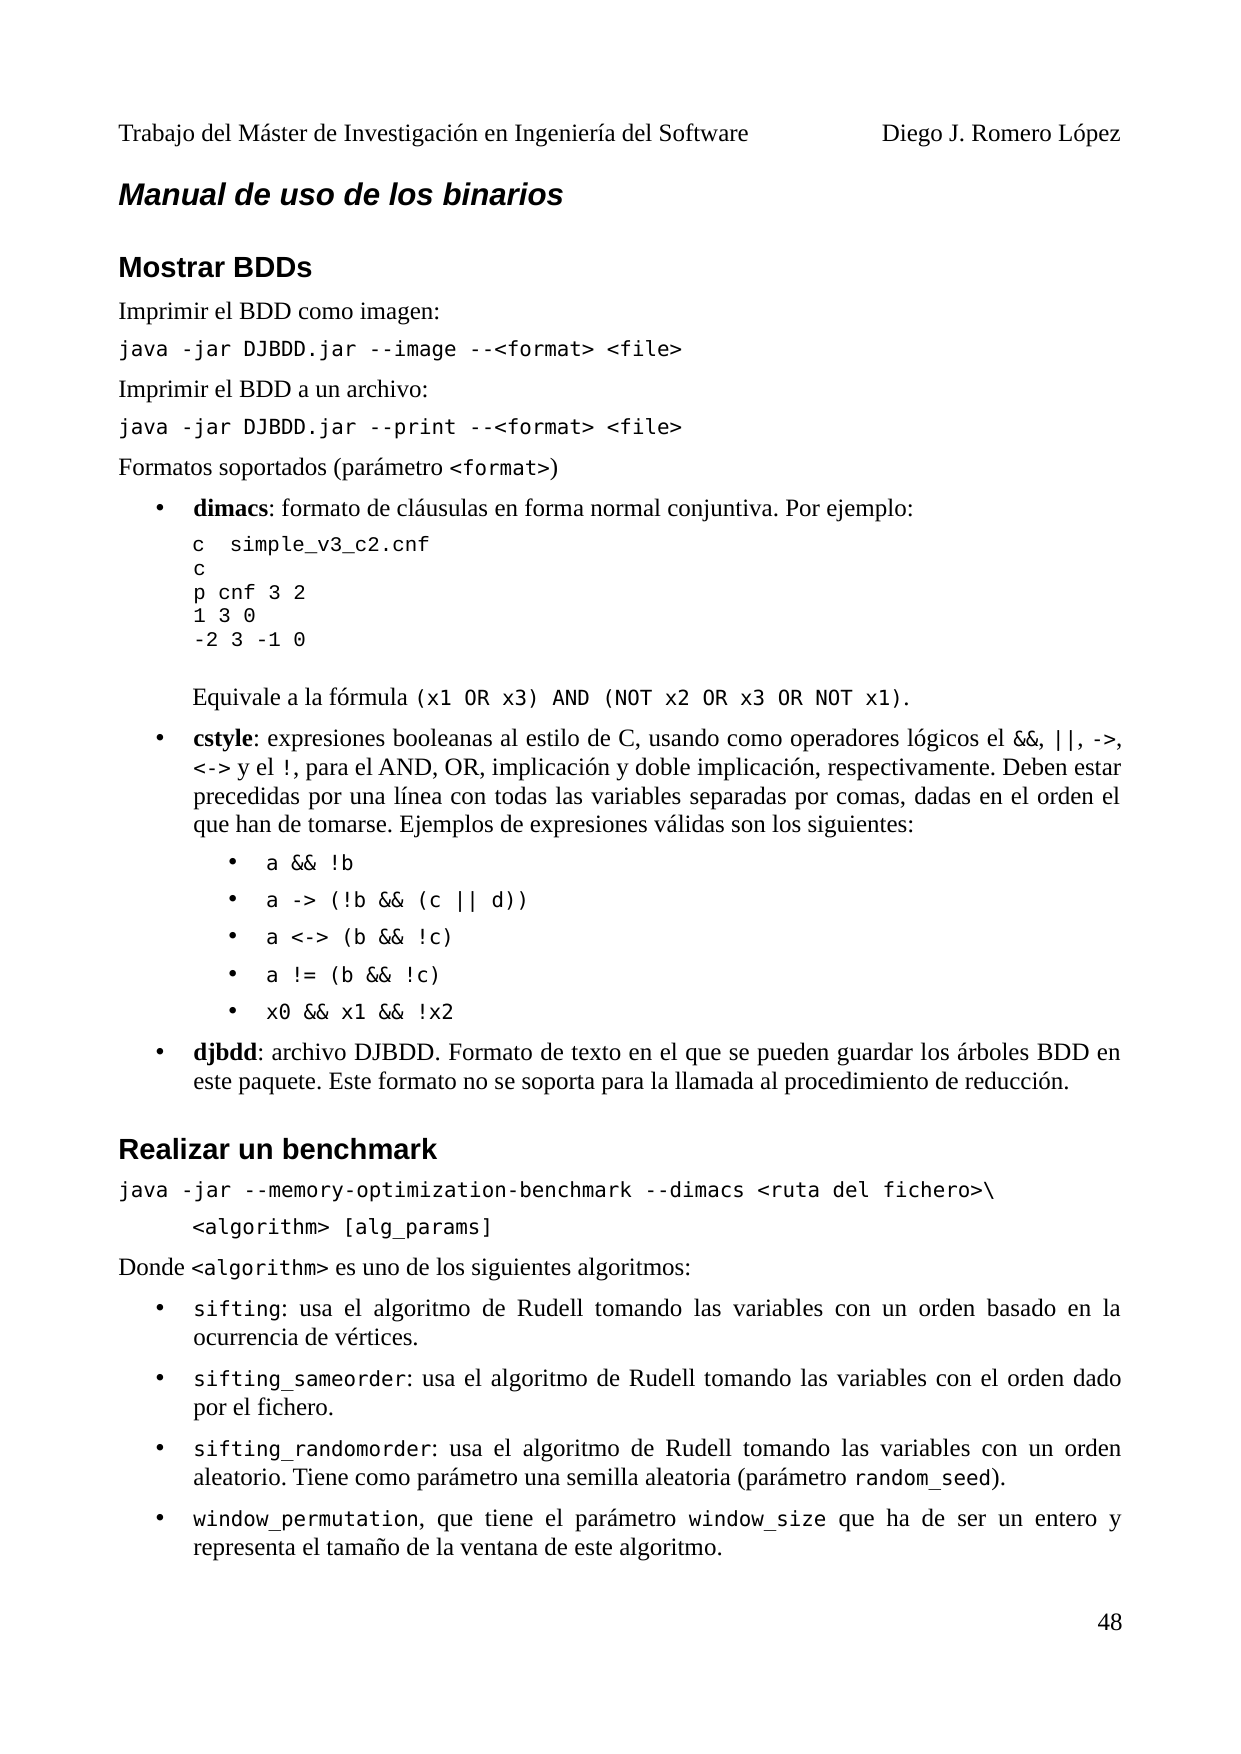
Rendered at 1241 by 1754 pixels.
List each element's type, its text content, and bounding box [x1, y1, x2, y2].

list a -> (!b && (c || d)) [228, 888, 1122, 913]
list sifting_sameorder: usa el algoritmo de Rudell tomando las variables con el orden dado por el fichero. [156, 1363, 1122, 1421]
text Equivale a la fórmula (x1 OR x3) AND (NOT x2 OR x3 OR NOT x1). [192, 682, 1122, 711]
list sifting_randomorder: usa el algoritmo de Rudell tomando las variables con un orden aleatorio. Tiene como parámetro una semilla aleatoria (parámetro random_seed). [156, 1433, 1122, 1491]
list a <-> (b && !c) [228, 925, 1122, 950]
text c simple_v3_c2.cnf [192, 534, 1122, 558]
text Donde <algorithm> es uno de los siguientes algoritmos: [118, 1252, 1122, 1281]
text -2 3 -1 0 [118, 629, 1122, 653]
list djbdd: archivo DJBDD. Formato de texto en el que se pueden guardar los árboles BDD en este paquete. Este formato no se soporta para la llamada al procedimiento de reducción. [156, 1037, 1122, 1095]
text Formatos soportados (parámetro <format>) [118, 452, 1122, 481]
subtitle Mostrar BDDs [118, 250, 1122, 283]
list a && !b [228, 851, 1122, 876]
list cstyle: expresiones booleanas al estilo de C, usando como operadores lógicos el &&, ||, ->, <-> y el !, para el AND, OR, implicación y doble implicación, respectivamente. Deben estar precedidas por una línea con todas las variables separadas por comas, dadas en el orden el que han de tomarse. Ejemplos de expresiones válidas son los siguientes: [156, 723, 1122, 838]
subtitle Manual de uso de los binarios [118, 176, 1122, 212]
text c [118, 558, 1122, 582]
text java -jar DJBDD.jar --print --<format> <file> [118, 415, 1122, 439]
text Imprimir el BDD a un archivo: [118, 374, 1122, 403]
list a != (b && !c) [228, 963, 1122, 987]
text <algorithm> [alg_params] [118, 1215, 1122, 1239]
list dimacs: formato de cláusulas en forma normal conjuntiva. Por ejemplo: [156, 493, 1122, 522]
text Imprimir el BDD como imagen: [118, 296, 1122, 324]
text java -jar DJBDD.jar --image --<format> <file> [118, 337, 1122, 361]
list window_permutation, que tiene el parámetro window_size que ha de ser un entero y representa el tamaño de la ventana de este algoritmo. [156, 1503, 1122, 1561]
list sifting: usa el algoritmo de Rudell tomando las variables con un orden basado en la ocurrencia de vértices. [156, 1293, 1122, 1351]
subtitle Realizar un benchmark [118, 1132, 1122, 1166]
text java -jar --memory-optimization-benchmark --dimacs <ruta del fichero>\ [118, 1178, 1122, 1203]
text 1 3 0 [118, 605, 1122, 629]
text p cnf 3 2 [118, 582, 1122, 605]
list x0 && x1 && !x2 [228, 1000, 1122, 1025]
